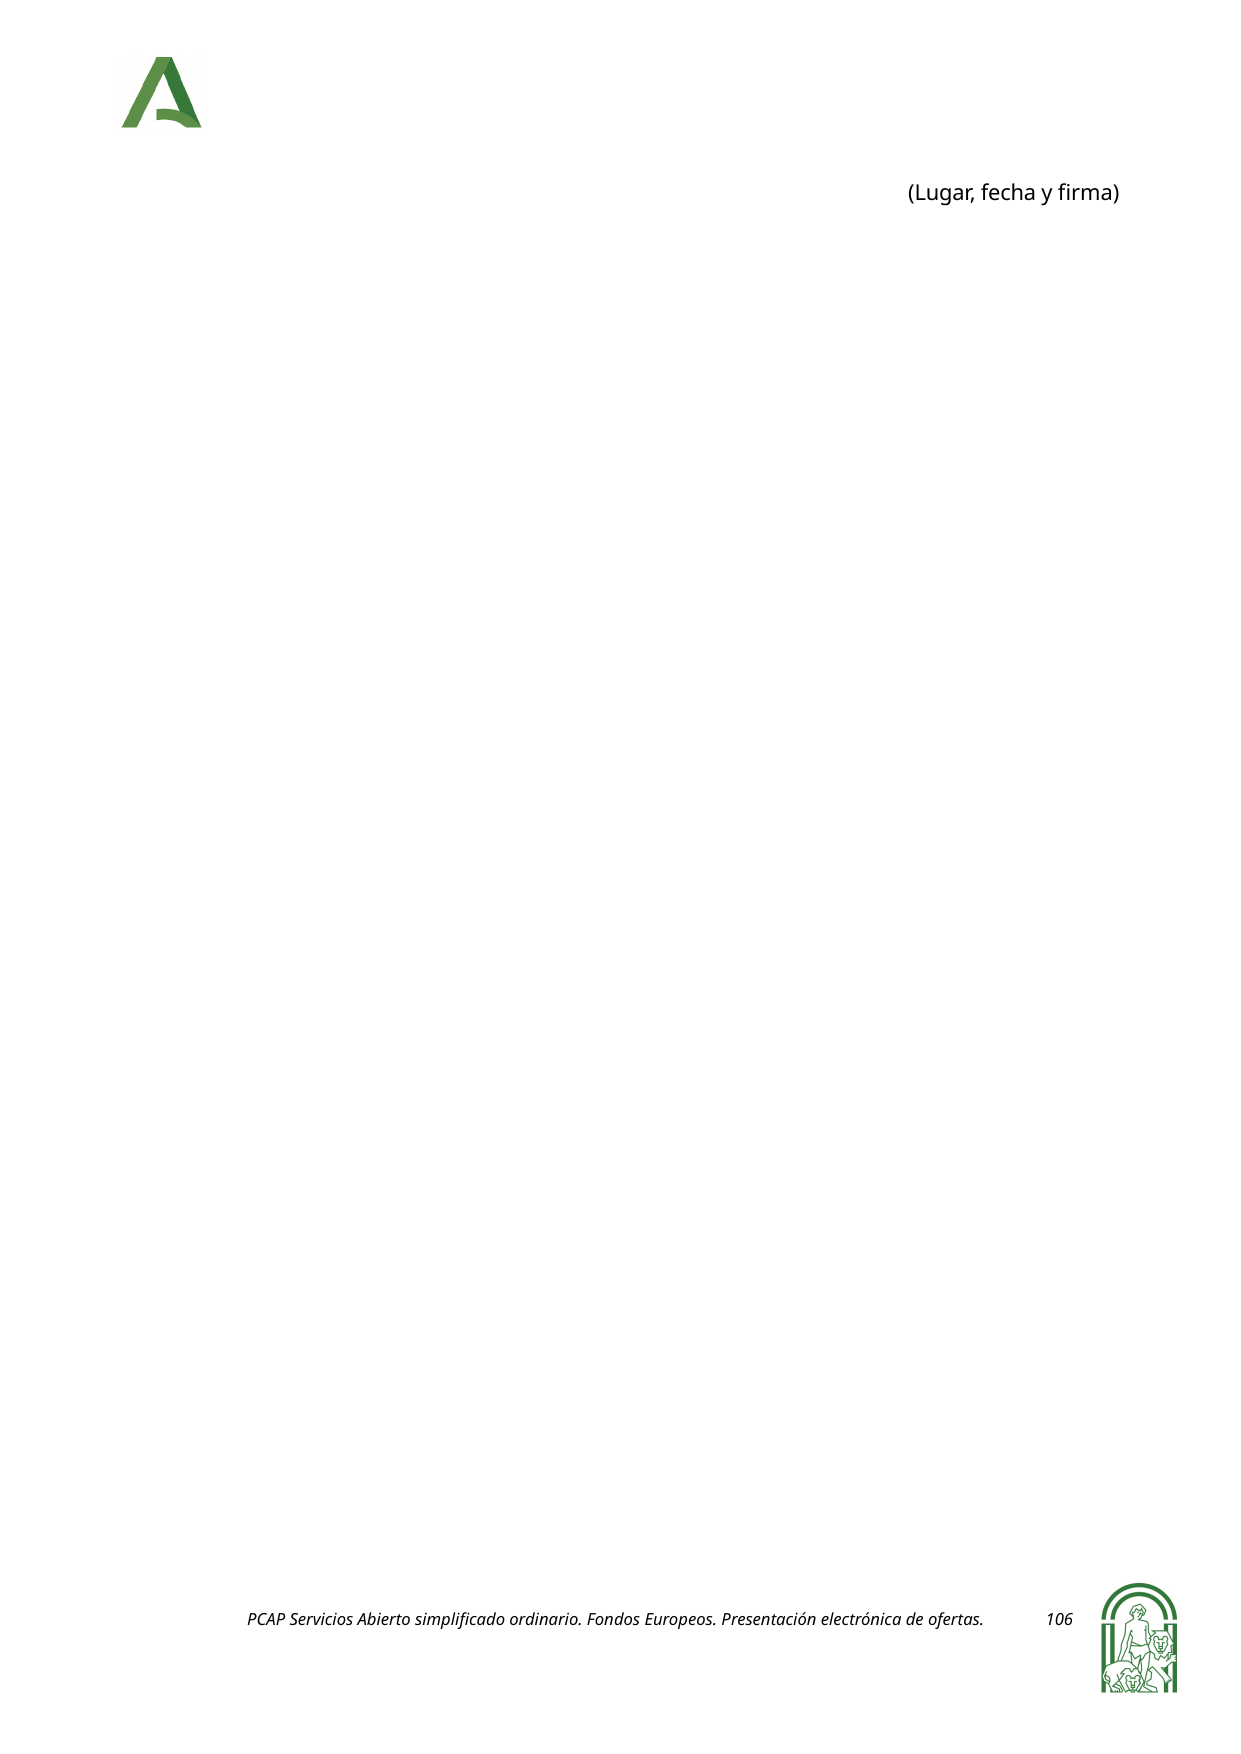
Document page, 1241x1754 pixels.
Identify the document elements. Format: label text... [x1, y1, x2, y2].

picture [117, 52, 206, 132]
text (Lugar, fecha y firma) [118, 177, 1122, 209]
picture [1100, 1582, 1178, 1694]
